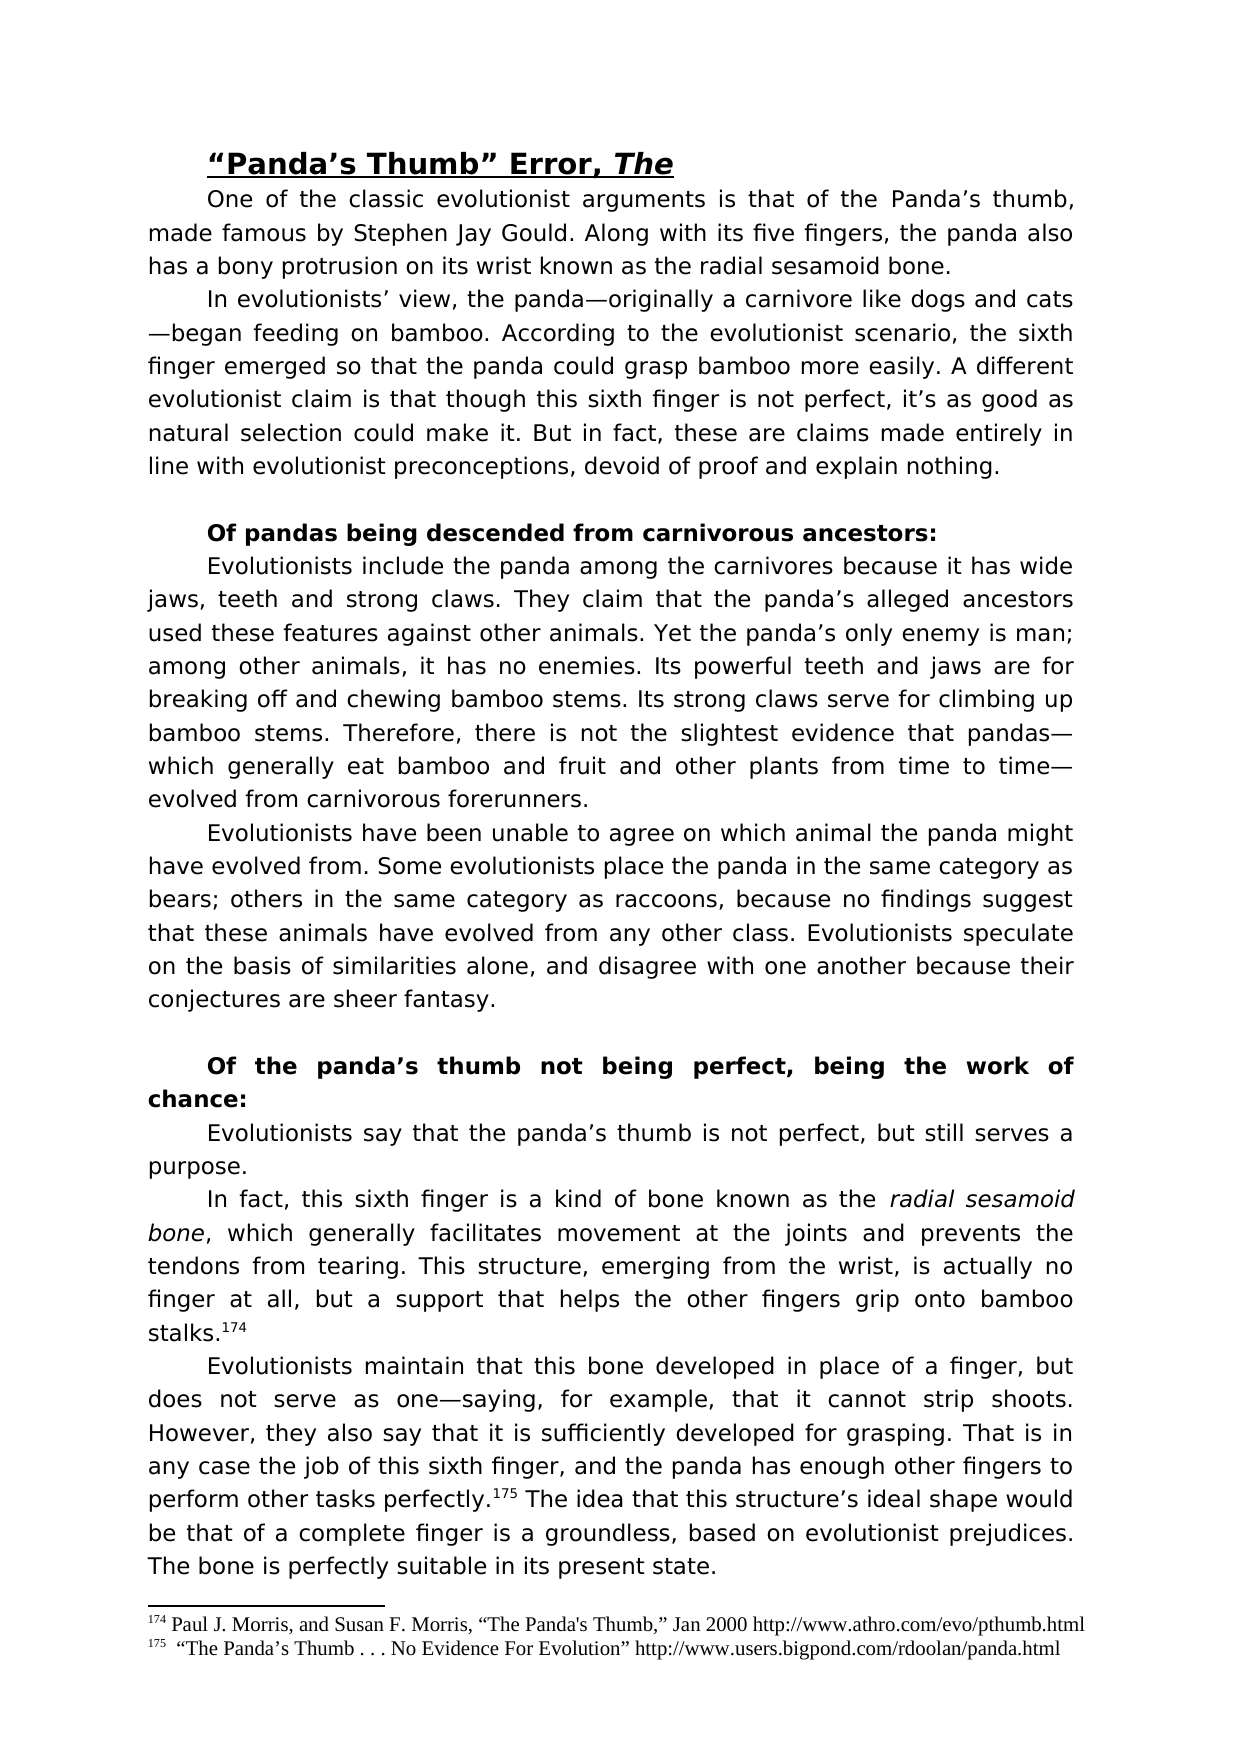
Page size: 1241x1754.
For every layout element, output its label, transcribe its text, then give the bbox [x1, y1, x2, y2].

text Evolutionists include the panda among the carnivores because it has wide jaws, teeth and strong claws. They claim that the panda’s alleged ancestors used these features against other animals. Yet the panda’s only enemy is man; among other animals, it has no enemies. Its powerful teeth and jaws are for breaking off and chewing bamboo stems. Its strong claws serve for climbing up bamboo stems. Therefore, there is not the slightest evidence that pandas—which generally eat bamboo and fruit and other plants from time to time—evolved from carnivorous forerunners. [148, 548, 1075, 814]
text Evolutionists maintain that this bone developed in place of a finger, but does not serve as one—saying, for example, that it cannot strip shoots. However, they also say that it is sufficiently developed for grasping. That is in any case the job of this sixth finger, and the panda has enough other fingers to perform other tasks perfectly. The idea that this structure’s ideal shape would be that of a complete finger is a groundless, based on evolutionist prejudices. The bone is perfectly suitable in its present state. [148, 1348, 1075, 1581]
text One of the classic evolutionist arguments is that of the Panda’s thumb, made famous by Stephen Jay Gould. Along with its five fingers, the panda also has a bony protrusion on its wrist known as the radial sesamoid bone. [148, 181, 1075, 281]
text Of the panda’s thumb not being perfect, being the work of chance: [148, 1048, 1075, 1114]
text Of pandas being descended from carnivorous ancestors: [148, 514, 1075, 548]
text “The Panda’s Thumb . . . No Evidence For Evolution” http://www.users.bigpond.com/rdoolan/panda.html [148, 1636, 1093, 1660]
text Evolutionists have been unable to agree on which animal the panda might have evolved from. Some evolutionists place the panda in the same category as bears; others in the same category as raccoons, because no findings suggest that these animals have evolved from any other class. Evolutionists speculate on the basis of similarities alone, and disagree with one another because their conjectures are sheer fantasy. [148, 814, 1075, 1014]
text In evolutionists’ view, the panda—originally a carnivore like dogs and cats—began feeding on bamboo. According to the evolutionist scenario, the sixth finger emerged so that the panda could grasp bamboo more easily. A different evolutionist claim is that though this sixth finger is not perfect, it’s as good as natural selection could make it. But in fact, these are claims made entirely in line with evolutionist preconceptions, devoid of proof and explain nothing. [148, 281, 1075, 481]
text Paul J. Morris, and Susan F. Morris, “The Panda's Thumb,” Jan 2000 http://www.athro.com/evo/pthumb.html [148, 1612, 1093, 1636]
text “Panda’s Thumb” Error, The [148, 148, 1075, 181]
text In fact, this sixth finger is a kind of bone known as the radial sesamoid bone, which generally facilitates movement at the joints and prevents the tendons from tearing. This structure, emerging from the wrist, is actually no finger at all, but a support that helps the other fingers grip onto bamboo stalks. [148, 1181, 1075, 1348]
text Evolutionists say that the panda’s thumb is not perfect, but still serves a purpose. [148, 1114, 1075, 1181]
